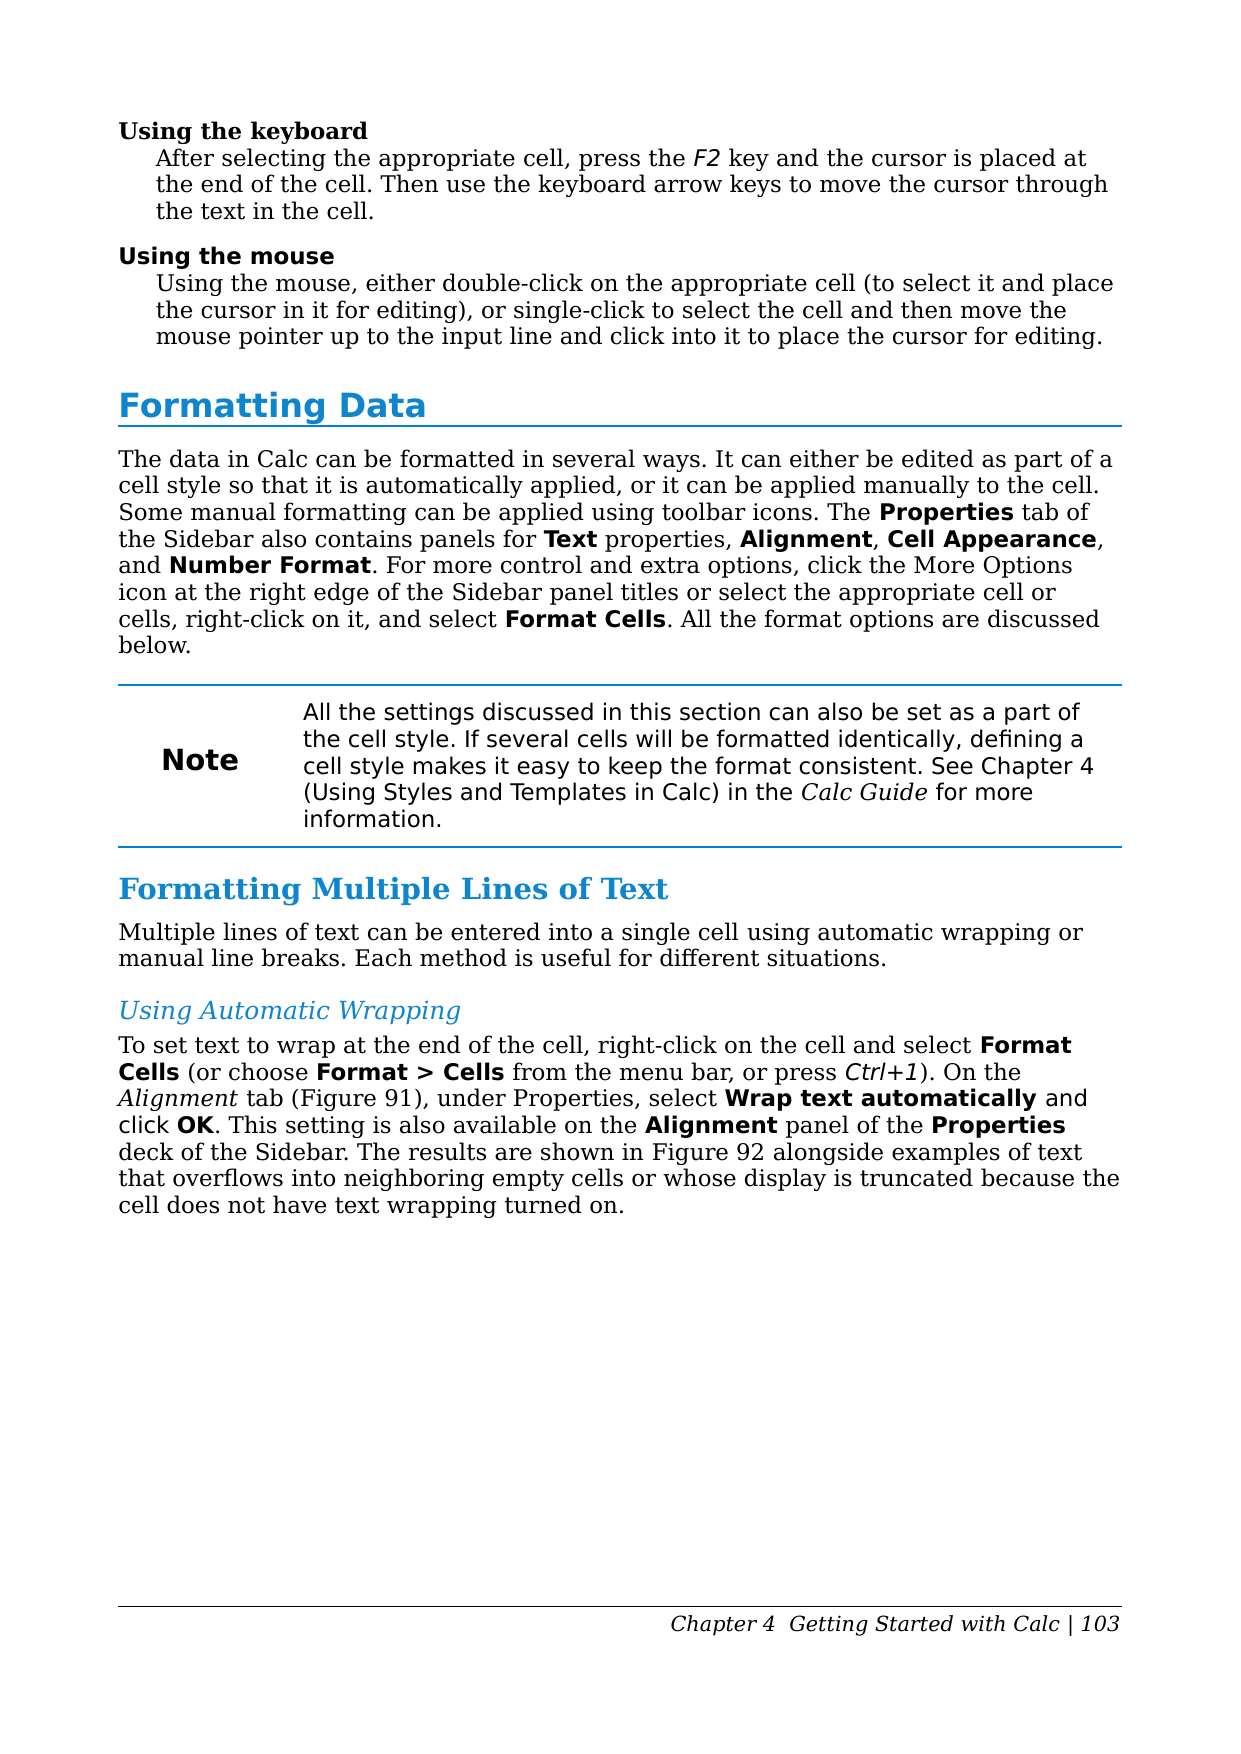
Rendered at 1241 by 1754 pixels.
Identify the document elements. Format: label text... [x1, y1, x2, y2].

subtitle Formatting Multiple Lines of Text [118, 872, 1122, 906]
table_header Note [118, 686, 281, 846]
text Using the mouse, either double-click on the appropriate cell (to select it and place the cursor in it for editing), or single-click to select the cell and then move the mouse pointer up to the input line and click into it to place the cursor for editing. [156, 270, 1122, 350]
text After selecting the appropriate cell, press the F2 key and the cursor is placed at the end of the cell. Then use the keyboard arrow keys to move the cursor through the text in the cell. [156, 145, 1122, 225]
text Using the keyboard [118, 118, 1122, 145]
subtitle Formatting Data [118, 386, 1122, 425]
text To set text to wrap at the end of the cell, right-click on the cell and select Format Cells (or choose Format > Cells from the menu bar, or press Ctrl+1). On the Alignment tab (Figure 91), under Properties, select Wrap text automatically and click OK. This setting is also available on the Alignment panel of the Properties deck of the Sidebar. The results are shown in Figure 92 alongside examples of text that overflows into neighboring empty cells or whose display is truncated because the cell does not have text wrapping turned on. [118, 1032, 1122, 1219]
text Multiple lines of text can be entered into a single cell using automatic wrapping or manual line breaks. Each method is useful for different situations. [118, 919, 1122, 972]
text Using the mouse [118, 243, 1122, 270]
subtitle Using Automatic Wrapping [118, 996, 1122, 1026]
text The data in Calc can be formatted in several ways. It can either be edited as part of a cell style so that it is automatically applied, or it can be applied manually to the cell. Some manual formatting can be applied using toolbar icons. The Properties tab of the Sidebar also contains panels for Text properties, Alignment, Cell Appearance, and Number Format. For more control and extra options, click the More Options icon at the right edge of the Sidebar panel titles or select the appropriate cell or cells, right-click on it, and select Format Cells. All the format options are discussed below. [118, 446, 1122, 659]
table_header All the settings discussed in this section can also be set as a part of the cell style. If several cells will be formatted identically, defining a cell style makes it easy to keep the format consistent. See Chapter 4 (Using Styles and Templates in Calc) in the Calc Guide for more information. [281, 686, 1122, 846]
